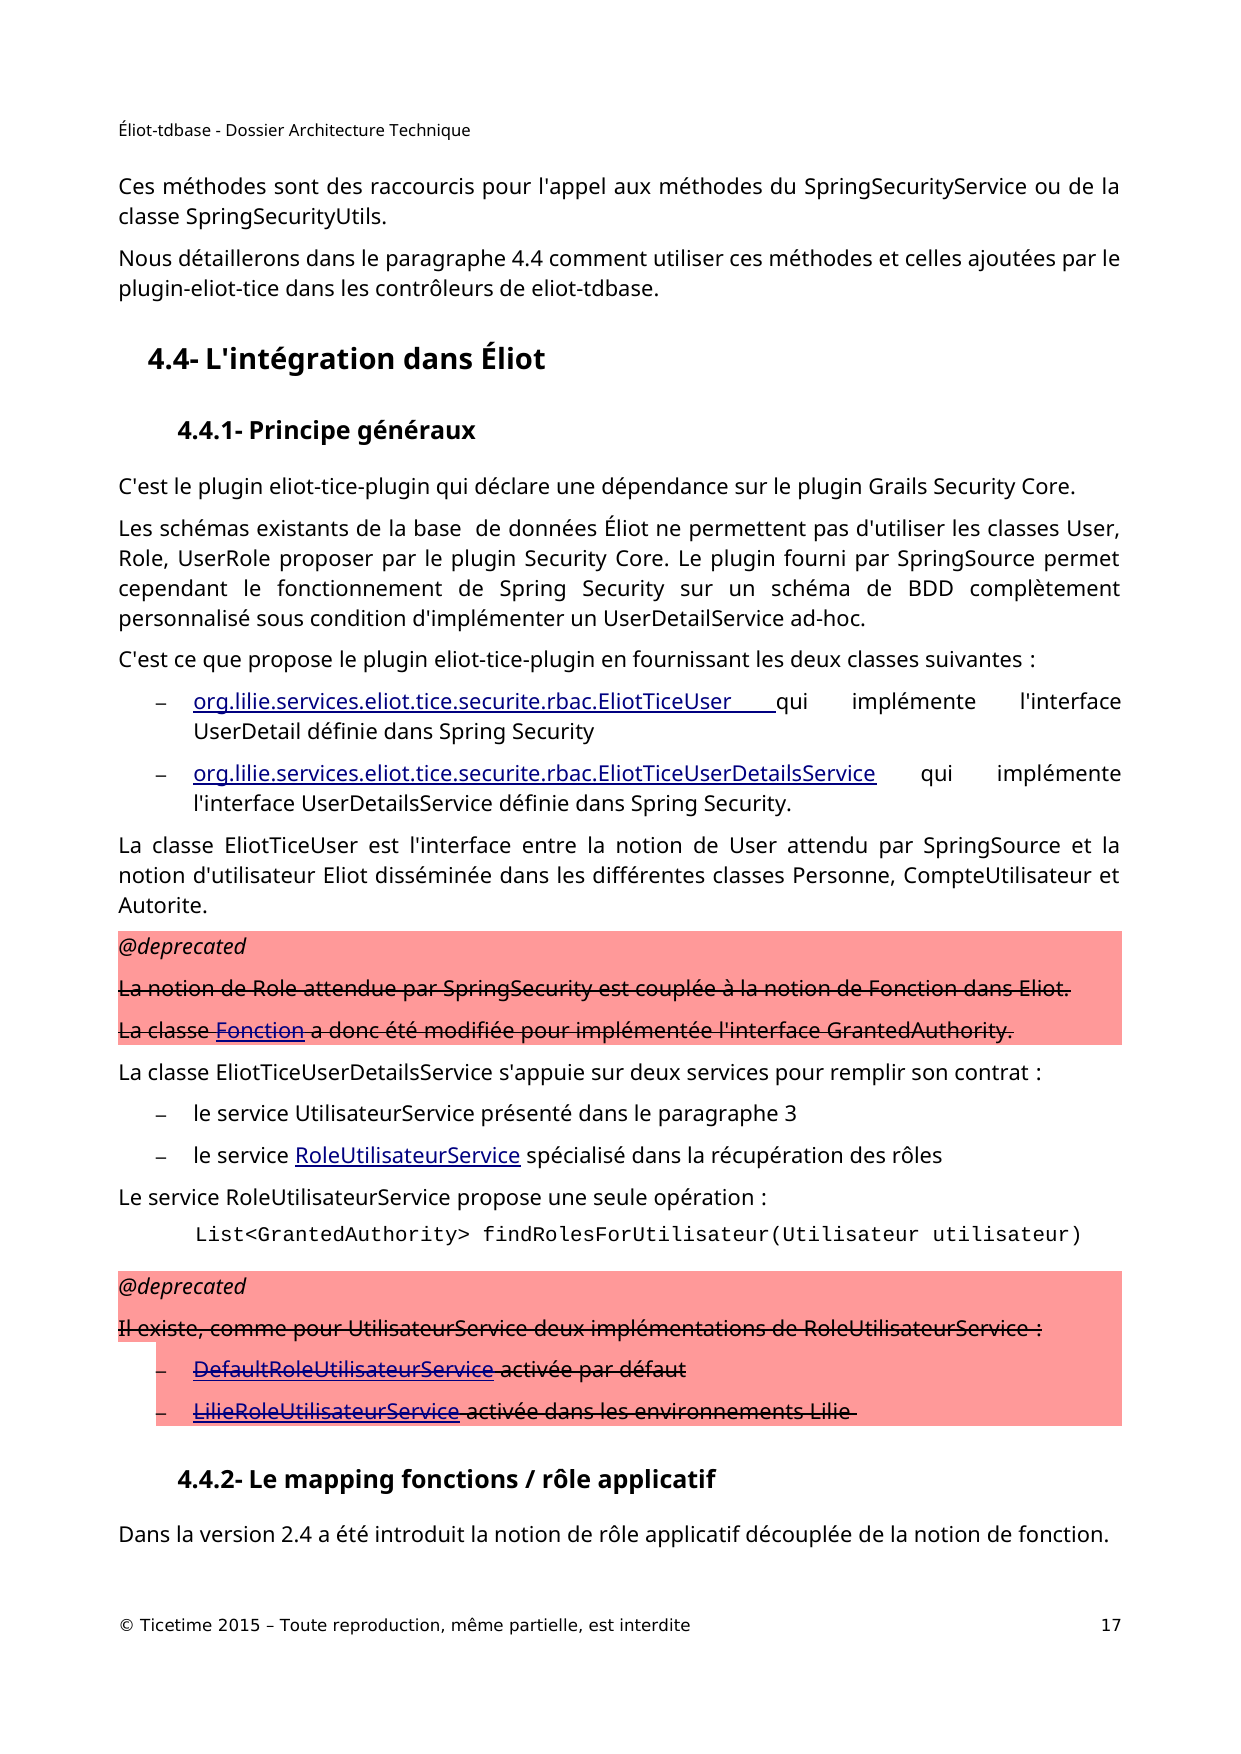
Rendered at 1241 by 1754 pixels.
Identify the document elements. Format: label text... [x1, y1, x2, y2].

list le service UtilisateurService présenté dans le paragraphe 3 [156, 1098, 1122, 1128]
text Les schémas existants de la base de données Éliot ne permettent pas d'utiliser les classes User, Role, UserRole proposer par le plugin Security Core. Le plugin fourni par SpringSource permet cependant le fonctionnement de Spring Security sur un schéma de BDD complètement personnalisé sous condition d'implémenter un UserDetailService ad-hoc. [118, 512, 1122, 632]
text Ces méthodes sont des raccourcis pour l'appel aux méthodes du SpringSecurityService ou de la classe SpringSecurityUtils. [118, 171, 1122, 231]
list DefaultRoleUtilisateurService activée par défaut [156, 1354, 1122, 1384]
list le service RoleUtilisateurService spécialisé dans la récupération des rôles [156, 1140, 1122, 1170]
subtitle Le mapping fonctions / rôle applicatif [118, 1461, 1122, 1495]
text @deprecated [118, 931, 1122, 961]
text List<GrantedAuthority> findRolesForUtilisateur(Utilisateur utilisateur) [195, 1224, 1122, 1247]
text C'est ce que propose le plugin eliot-tice-plugin en fournissant les deux classes suivantes : [118, 644, 1122, 674]
text Dans la version 2.4 a été introduit la notion de rôle applicatif découplée de la notion de fonction. [118, 1519, 1122, 1549]
text Nous détaillerons dans le paragraphe 4.4 comment utiliser ces méthodes et celles ajoutées par le plugin-eliot-tice dans les contrôleurs de eliot-tdbase. [118, 242, 1122, 302]
text La classe Fonction a donc été modifiée pour implémentée l'interface GrantedAuthority. [118, 1015, 1122, 1045]
text C'est le plugin eliot-tice-plugin qui déclare une dépendance sur le plugin Grails Security Core. [118, 471, 1122, 501]
list LilieRoleUtilisateurService activée dans les environnements Lilie [156, 1396, 1122, 1426]
subtitle L'intégration dans Éliot [118, 338, 1122, 378]
subtitle Principe généraux [118, 413, 1122, 447]
list org.lilie.services.eliot.tice.securite.rbac.EliotTiceUser qui implémente l'interface UserDetail définie dans Spring Security [156, 686, 1122, 746]
text @deprecated [118, 1271, 1122, 1301]
text Il existe, comme pour UtilisateurService deux implémentations de RoleUtilisateurService : [118, 1312, 1122, 1342]
text La notion de Role attendue par SpringSecurity est couplée à la notion de Fonction dans Eliot. [118, 973, 1122, 1003]
list org.lilie.services.eliot.tice.securite.rbac.EliotTiceUserDetailsService qui implémente l'interface UserDetailsService définie dans Spring Security. [156, 758, 1122, 818]
text La classe EliotTiceUser est l'interface entre la notion de User attendu par SpringSource et la notion d'utilisateur Eliot disséminée dans les différentes classes Personne, CompteUtilisateur et Autorite. [118, 829, 1122, 919]
text La classe EliotTiceUserDetailsService s'appuie sur deux services pour remplir son contrat : [118, 1057, 1122, 1087]
text Le service RoleUtilisateurService propose une seule opération : [118, 1182, 1122, 1212]
